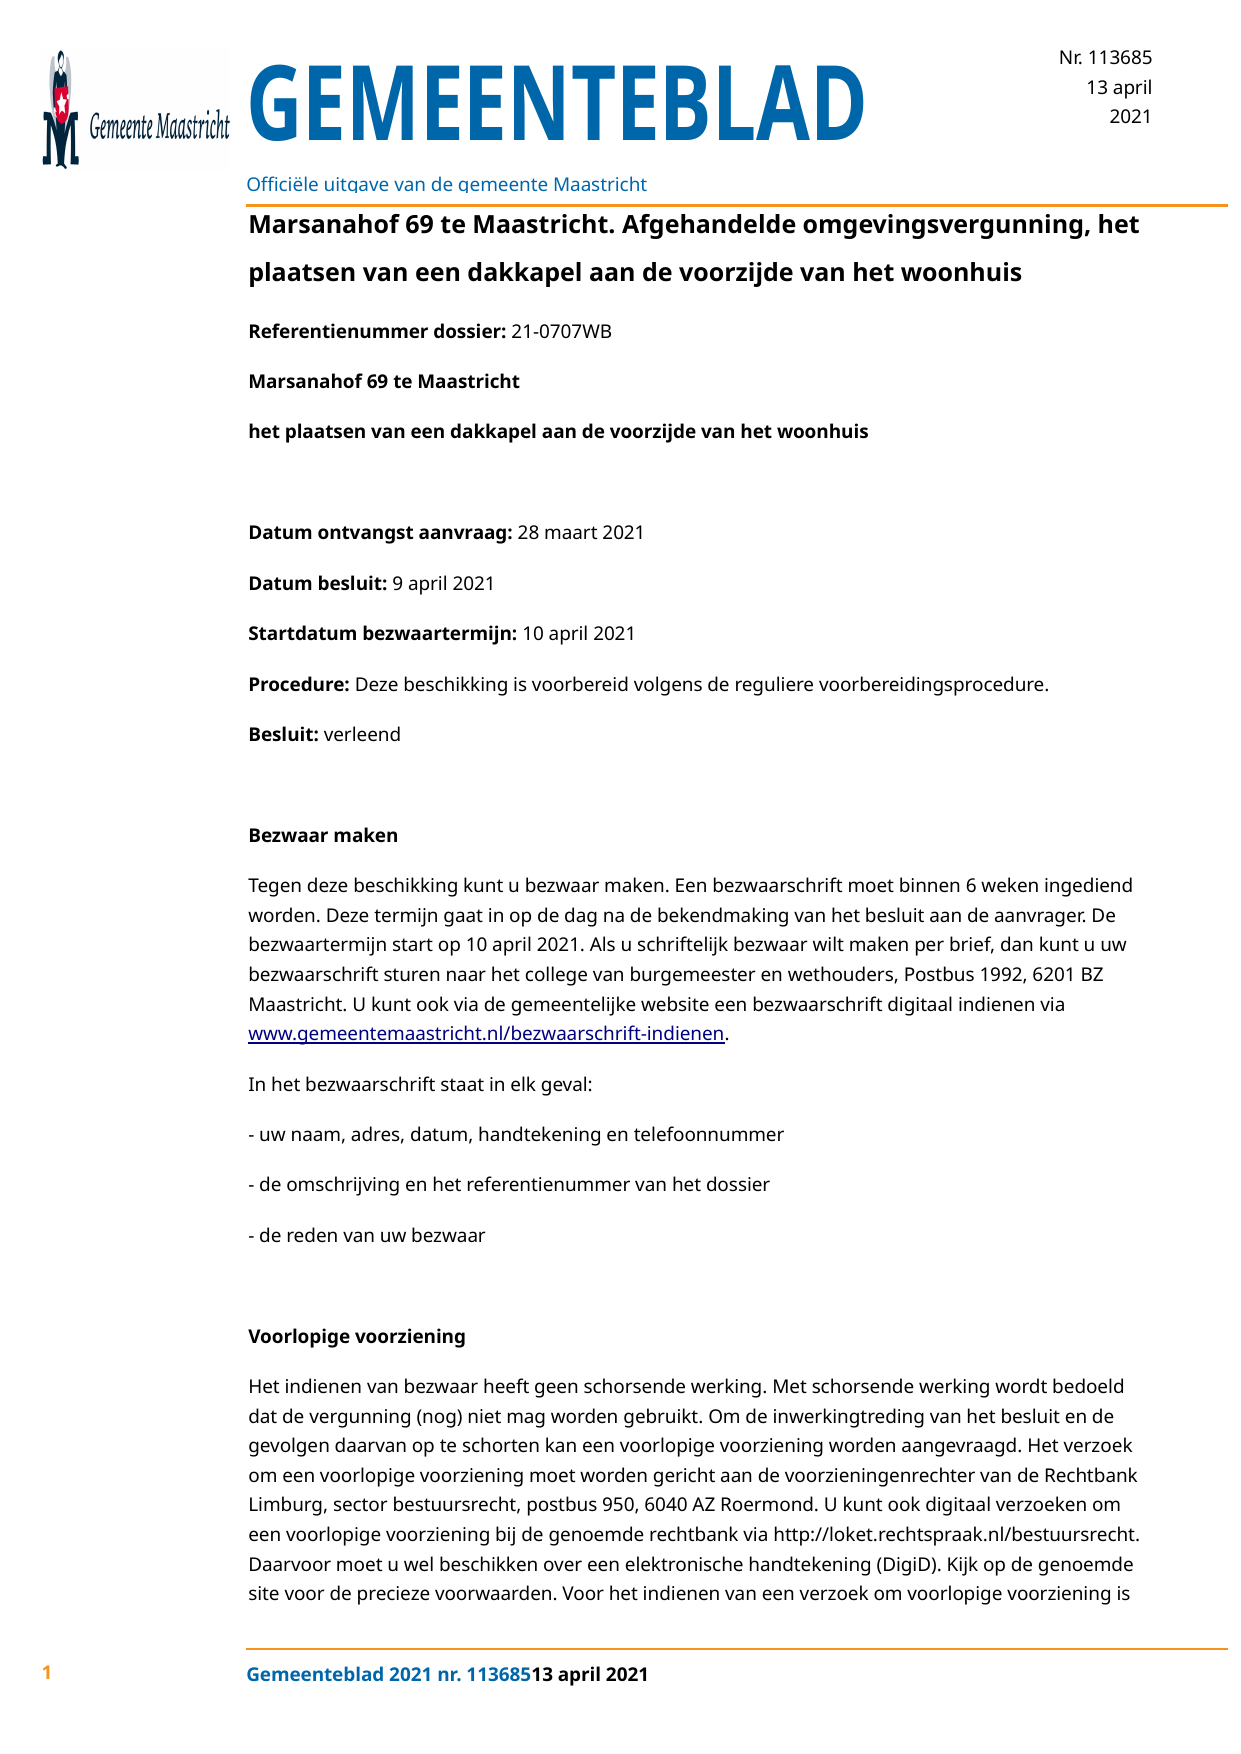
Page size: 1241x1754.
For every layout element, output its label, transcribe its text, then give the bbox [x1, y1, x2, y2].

text Bezwaar maken [248, 822, 1152, 848]
text Datum besluit: 9 april 2021 [248, 570, 1152, 596]
text - de omschrijving en het referentienummer van het dossier [248, 1172, 1152, 1197]
text In het bezwaarschrift staat in elk geval: [248, 1071, 1152, 1097]
text Besluit: verleend [248, 721, 1152, 747]
picture [41, 47, 231, 172]
text - de reden van uw bezwaar [248, 1222, 1152, 1248]
text Referentienummer dossier: 21-0707WB [248, 318, 1152, 344]
text Voorlopige voorziening [248, 1323, 1152, 1349]
text Datum ontvangst aanvraag: 28 maart 2021 [248, 519, 1152, 545]
text Procedure: Deze beschikking is voorbereid volgens de reguliere voorbereidingsprocedure. [248, 671, 1152, 697]
text Het indienen van bezwaar heeft geen schorsende werking. Met schorsende werking wordt bedoeld dat de vergunning (nog) niet mag worden gebruikt. Om de inwerkingtreding van het besluit en de gevolgen daarvan op te schorten kan een voorlopige voorziening worden aangevraagd. Het verzoek om een voorlopige voorziening moet worden gericht aan de voorzieningenrechter van de Rechtbank Limburg, sector bestuursrecht, postbus 950, 6040 AZ Roermond. U kunt ook digitaal verzoeken om een voorlopige voorziening bij de genoemde rechtbank via http://loket.rechtspraak.nl/bestuursrecht. Daarvoor moet u wel beschikken over een elektronische handtekening (DigiD). Kijk op de genoemde site voor de precieze voorwaarden. Voor het indienen van een verzoek om voorlopige voorziening is [248, 1373, 1152, 1606]
text Marsanahof 69 te Maastricht [248, 368, 1152, 394]
text Tegen deze beschikking kunt u bezwaar maken. Een bezwaarschrift moet binnen 6 weken ingediend worden. Deze termijn gaat in op de dag na de bekendmaking van het besluit aan de aanvrager. De bezwaartermijn start op 10 april 2021. Als u schriftelijk bezwaar wilt maken per brief, dan kunt u uw bezwaarschrift sturen naar het college van burgemeester en wethouders, Postbus 1992, 6201 BZ Maastricht. U kunt ook via de gemeentelijke website een bezwaarschrift digitaal indienen via www.gemeentemaastricht.nl/bezwaarschrift-indienen. [248, 872, 1152, 1046]
text - uw naam, adres, datum, handtekening en telefoonnummer [248, 1121, 1152, 1147]
text Marsanahof 69 te Maastricht. Afgehandelde omgevingsvergunning, het plaatsen van een dakkapel aan de voorzijde van het woonhuis [248, 207, 1152, 288]
text het plaatsen van een dakkapel aan de voorzijde van het woonhuis [248, 419, 1152, 444]
text Startdatum bezwaartermijn: 10 april 2021 [248, 620, 1152, 646]
